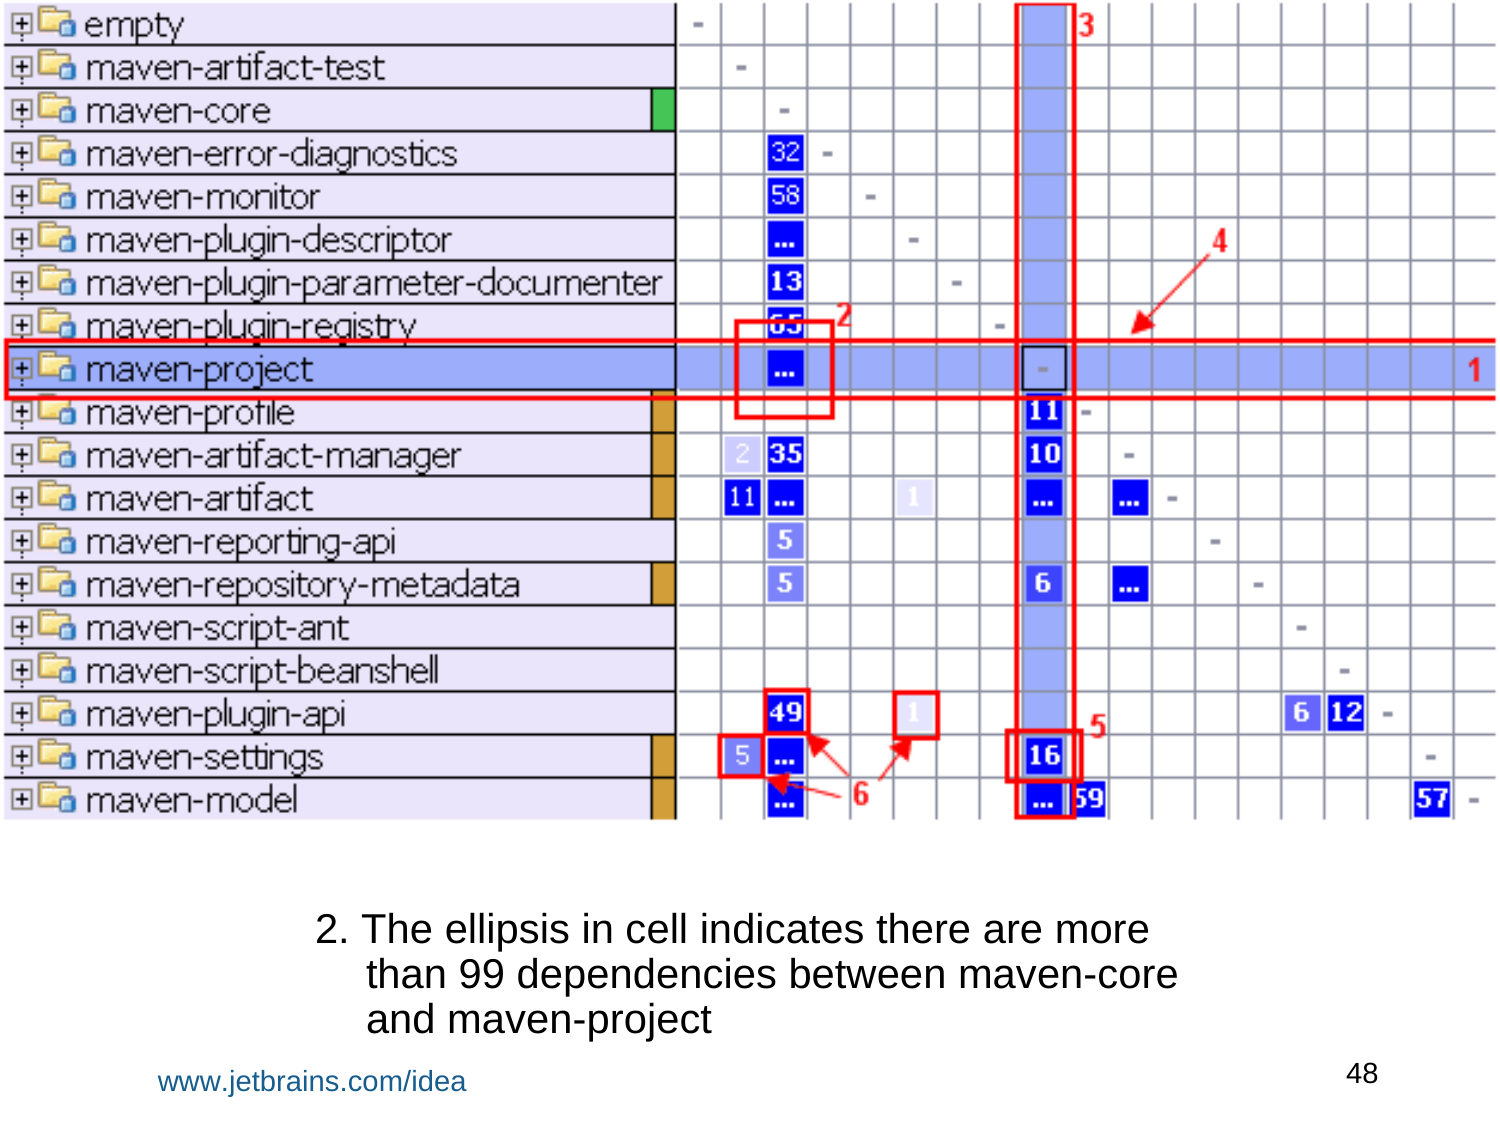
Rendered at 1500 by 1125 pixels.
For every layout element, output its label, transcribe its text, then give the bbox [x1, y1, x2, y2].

picture [0, 0, 1500, 826]
list 2. The ellipsis in cell indicates there are more than 99 dependencies between maven-core and maven-project [300, 900, 1201, 1051]
